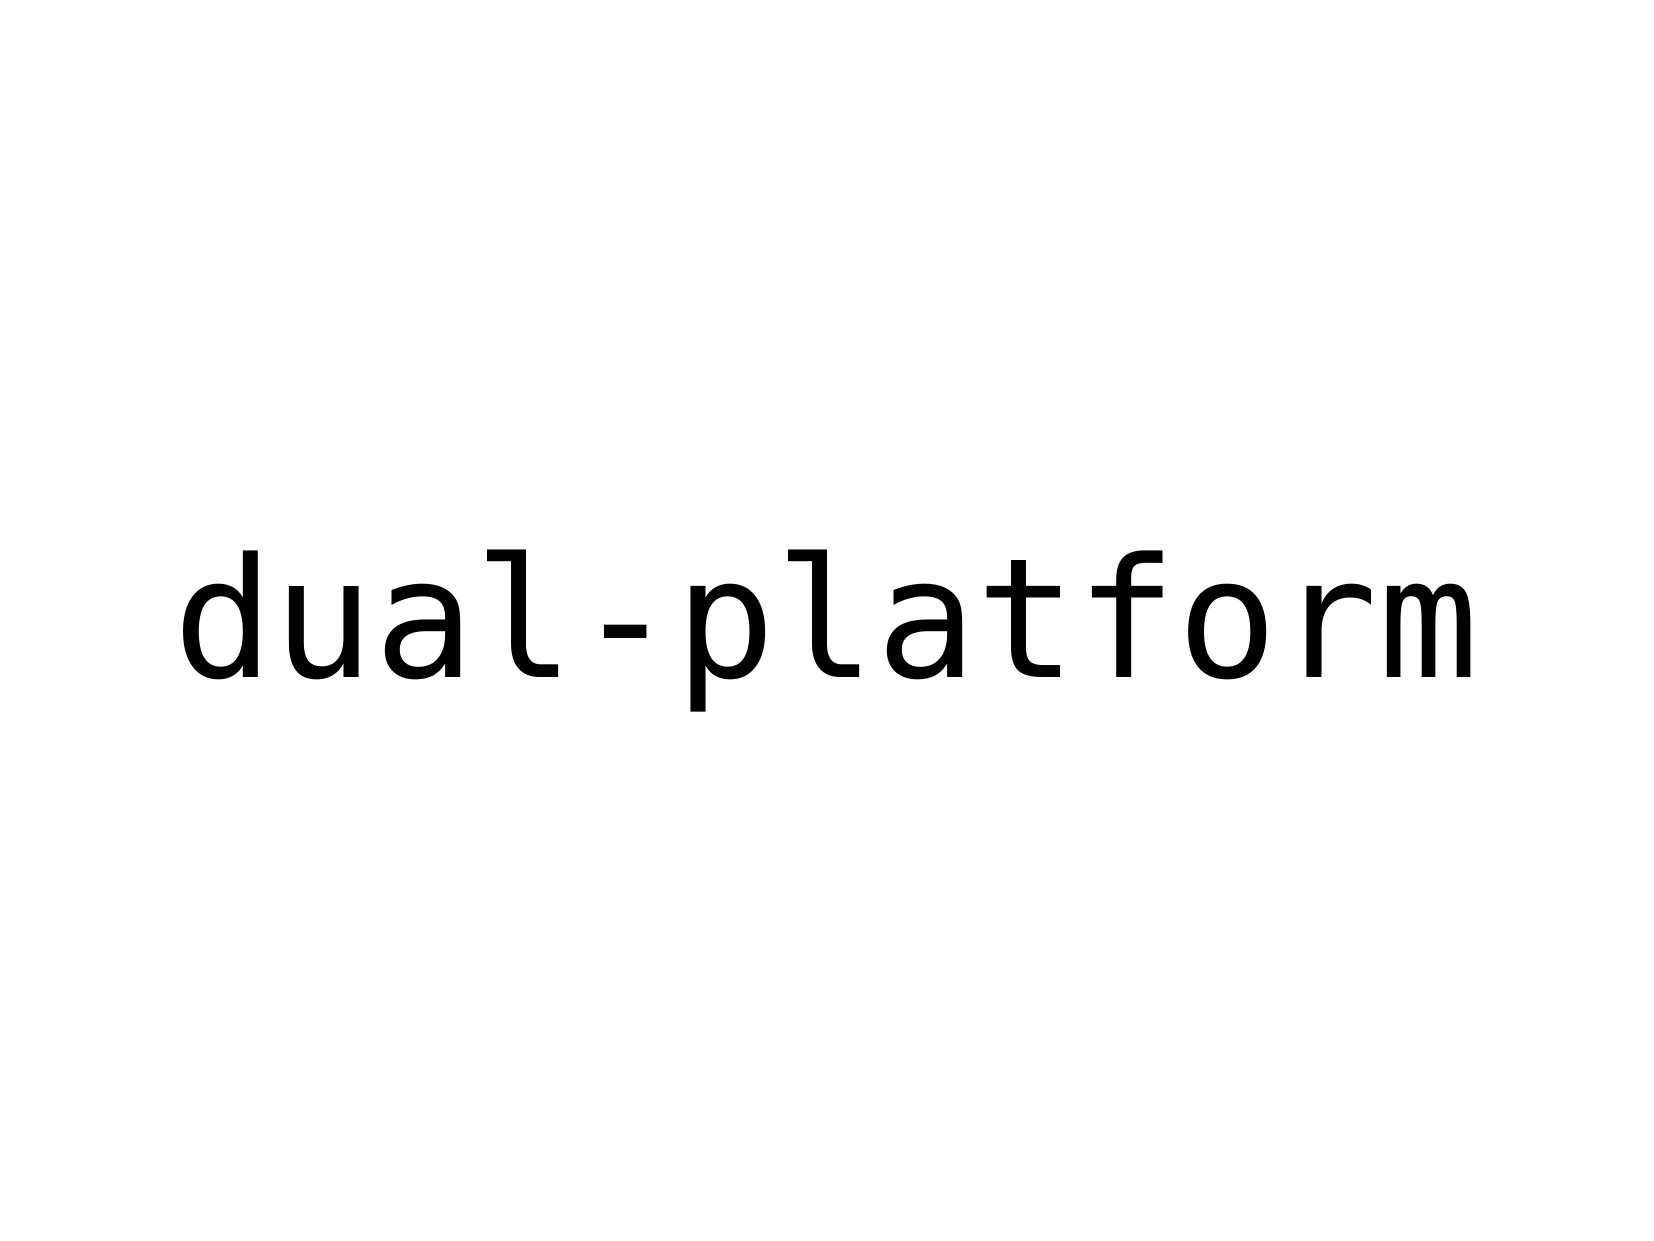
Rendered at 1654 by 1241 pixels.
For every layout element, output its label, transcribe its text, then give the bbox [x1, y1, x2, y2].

title dual-platform [82, 523, 1571, 718]
